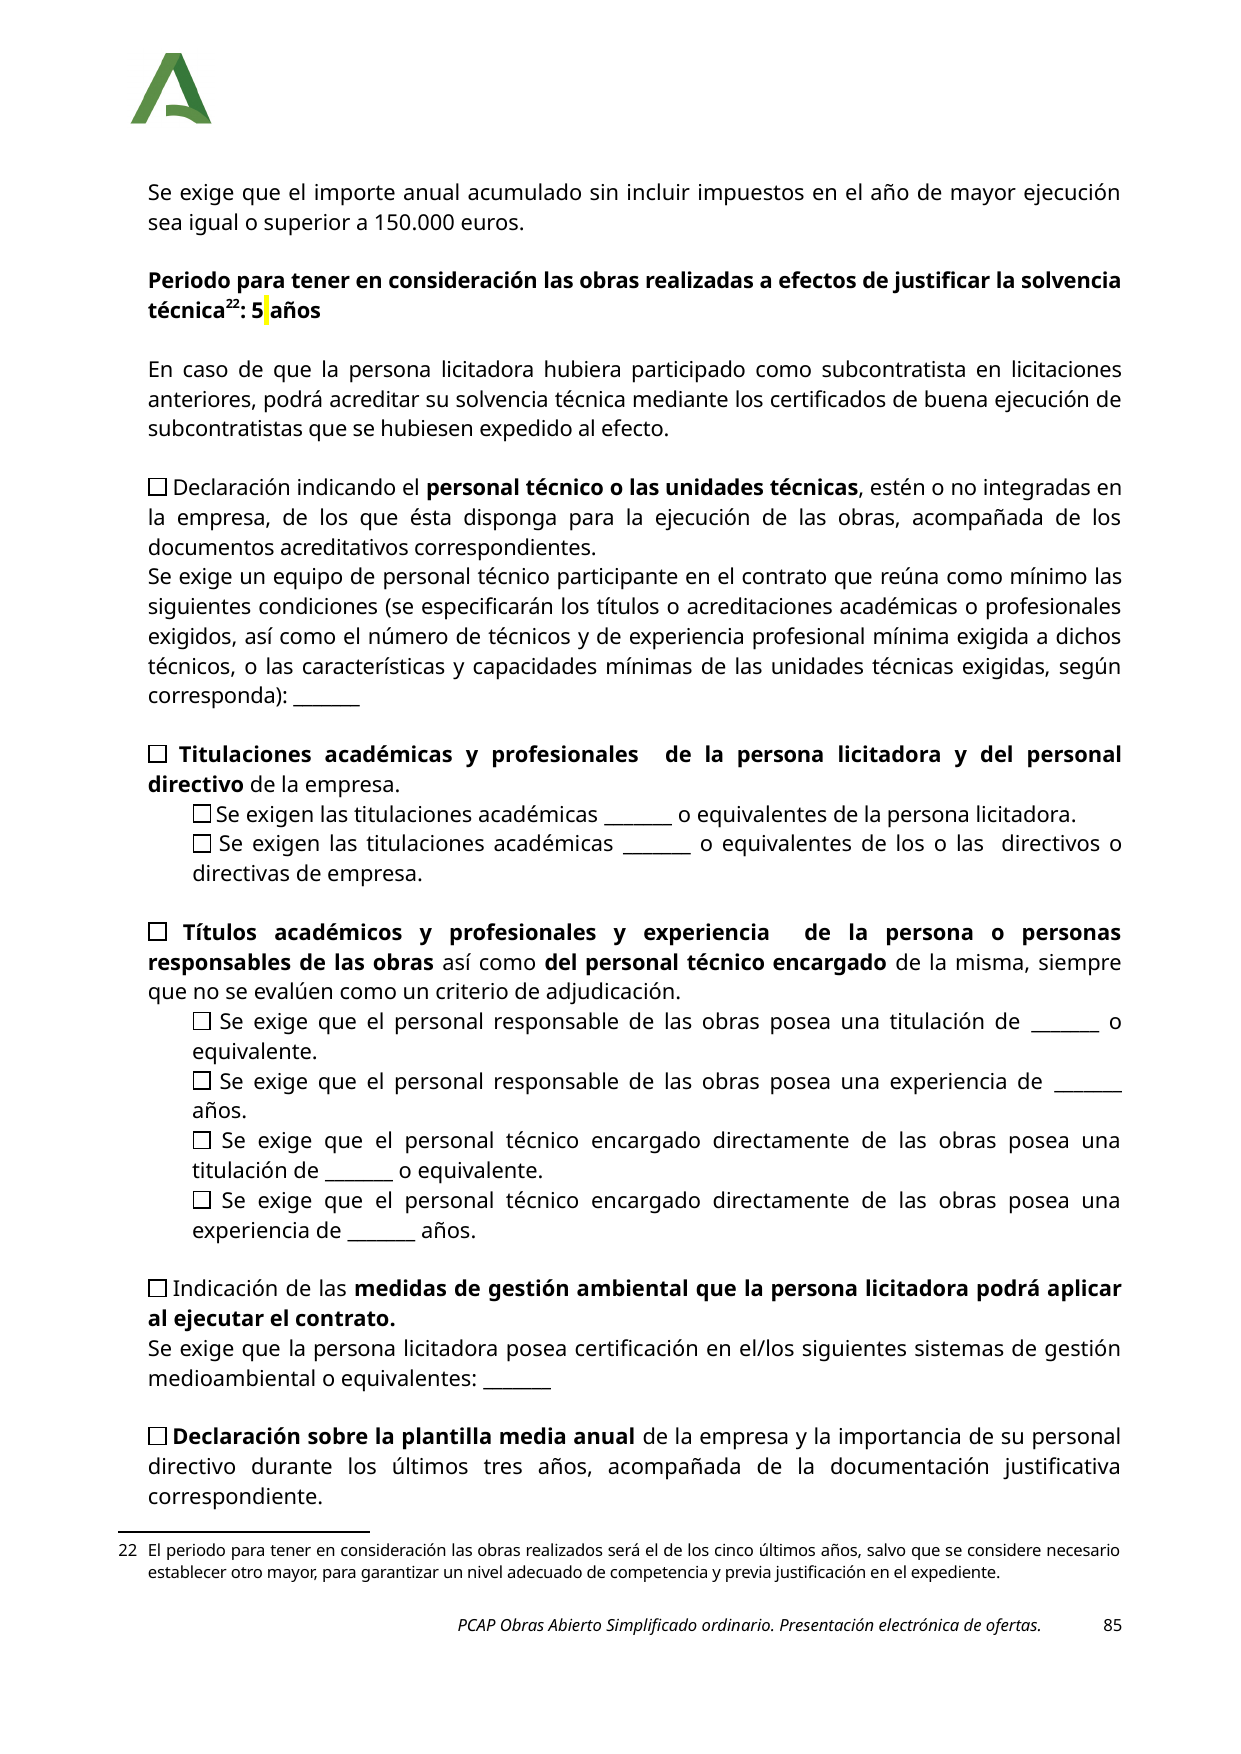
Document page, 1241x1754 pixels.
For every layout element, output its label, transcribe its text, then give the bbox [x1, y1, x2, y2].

text El periodo para tener en consideración las obras realizados será el de los cinco últimos años, salvo que se considere necesario establecer otro mayor, para garantizar un nivel adecuado de competencia y previa justificación en el expediente. [118, 1538, 1122, 1584]
text Títulos académicos y profesionales y experiencia de la persona o personas responsables de las obras así como del personal técnico encargado de la misma, siempre que no se evalúen como un criterio de adjudicación. [148, 917, 1122, 1006]
text Periodo para tener en consideración las obras realizadas a efectos de justificar la solvencia técnica: 5 años [148, 265, 1122, 325]
text Se exige que el personal responsable de las obras posea una experiencia de _______ años. [192, 1066, 1122, 1125]
text Se exige que el importe anual acumulado sin incluir impuestos en el año de mayor ejecución sea igual o superior a 150.000 euros. [148, 177, 1122, 237]
text Se exige que el personal técnico encargado directamente de las obras posea una titulación de _______ o equivalente. [192, 1125, 1122, 1185]
text Se exigen las titulaciones académicas _______ o equivalentes de la persona licitadora. [192, 798, 1122, 828]
text En caso de que la persona licitadora hubiera participado como subcontratista en licitaciones anteriores, podrá acreditar su solvencia técnica mediante los certificados de buena ejecución de subcontratistas que se hubiesen expedido al efecto. [148, 354, 1122, 443]
text Declaración indicando el personal técnico o las unidades técnicas, estén o no integradas en la empresa, de los que ésta disponga para la ejecución de las obras, acompañada de los documentos acreditativos correspondientes. [148, 472, 1122, 561]
text Se exige que el personal técnico encargado directamente de las obras posea una experiencia de _______ años. [192, 1185, 1122, 1244]
text Indicación de las medidas de gestión ambiental que la persona licitadora podrá aplicar al ejecutar el contrato. [148, 1273, 1122, 1333]
text Se exigen las titulaciones académicas _______ o equivalentes de los o las directivos o directivas de empresa. [192, 828, 1122, 888]
picture [127, 48, 216, 128]
text Titulaciones académicas y profesionales de la persona licitadora y del personal directivo de la empresa. [148, 739, 1122, 798]
text Declaración sobre la plantilla media anual de la empresa y la importancia de su personal directivo durante los últimos tres años, acompañada de la documentación justificativa correspondiente. [148, 1421, 1122, 1510]
text Se exige un equipo de personal técnico participante en el contrato que reúna como mínimo las siguientes condiciones (se especificarán los títulos o acreditaciones académicas o profesionales exigidos, así como el número de técnicos y de experiencia profesional mínima exigida a dichos técnicos, o las características y capacidades mínimas de las unidades técnicas exigidas, según corresponda): _______ [148, 561, 1122, 710]
text Se exige que el personal responsable de las obras posea una titulación de _______ o equivalente. [192, 1006, 1122, 1066]
text Se exige que la persona licitadora posea certificación en el/los siguientes sistemas de gestión medioambiental o equivalentes: _______ [148, 1333, 1122, 1392]
